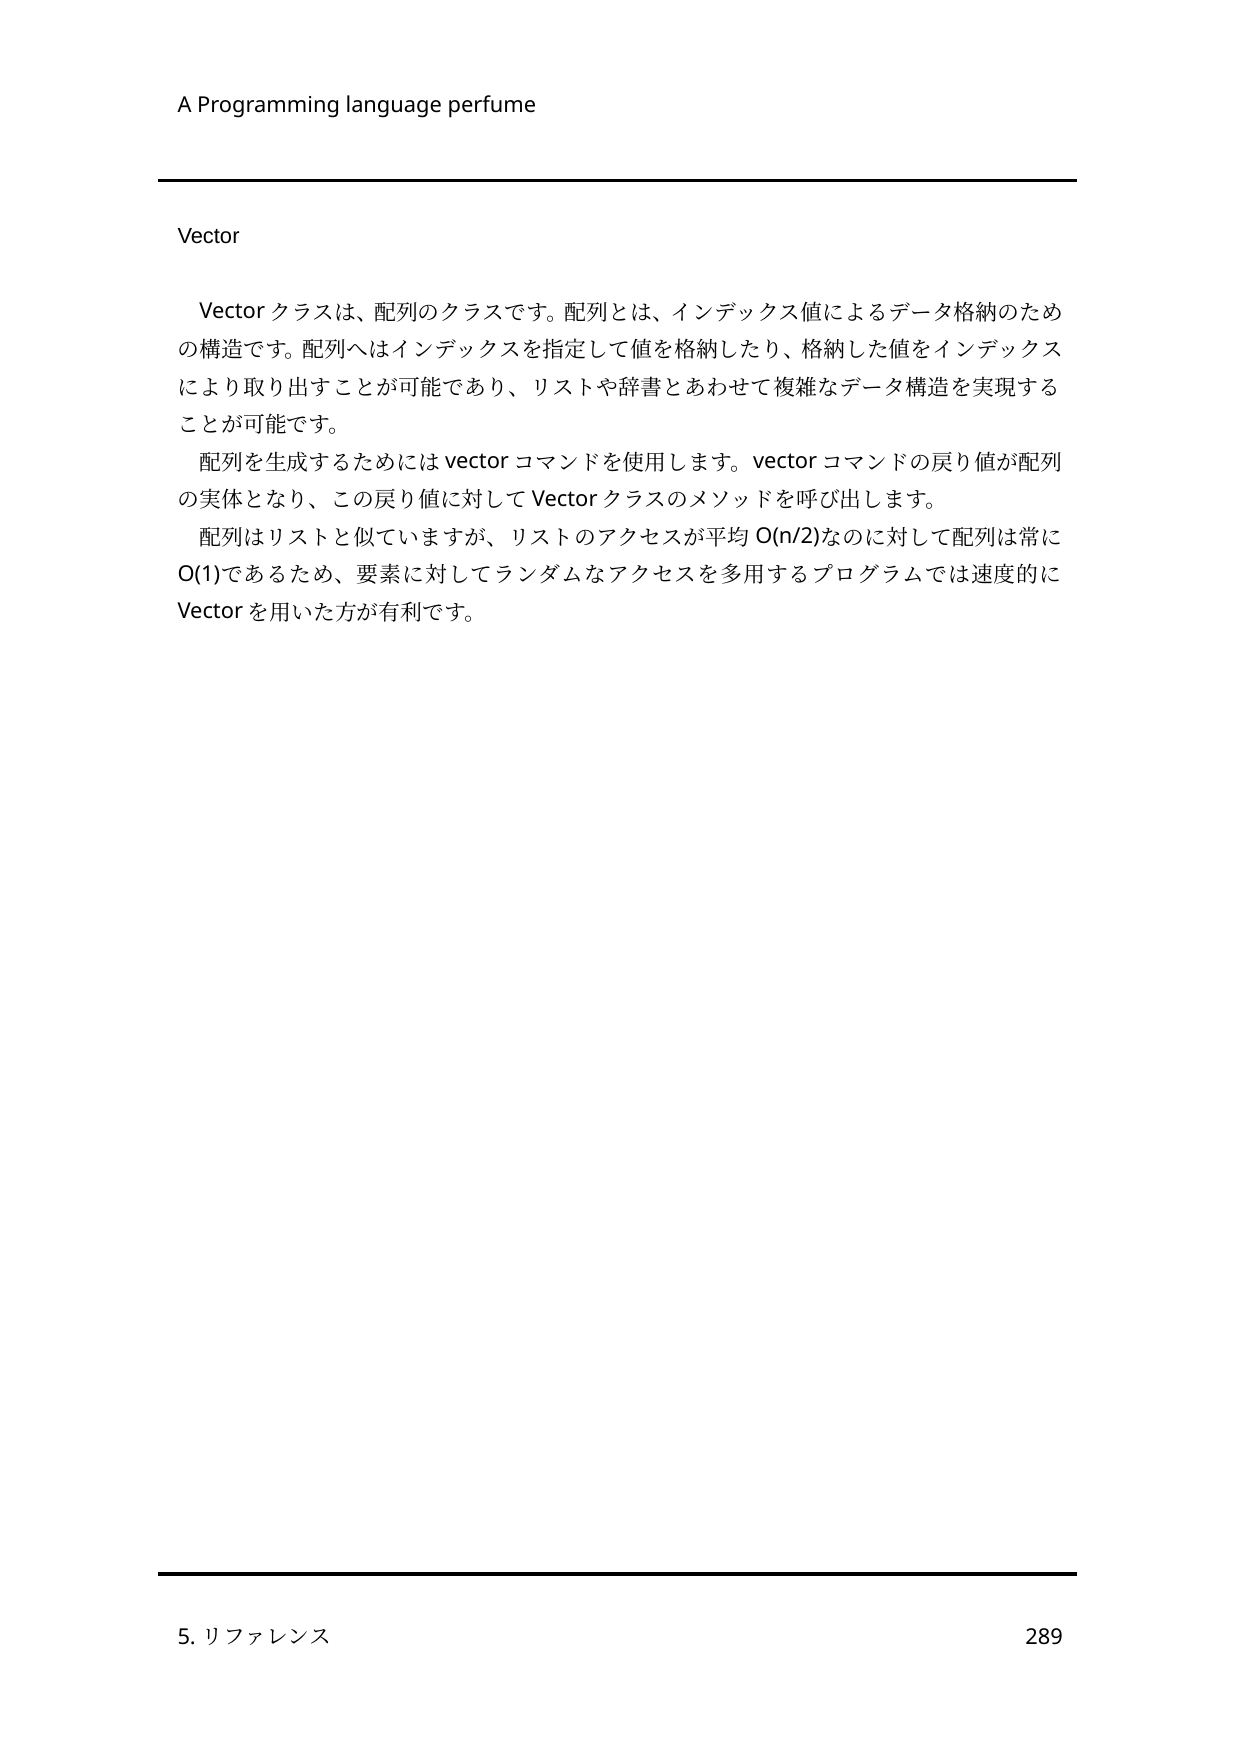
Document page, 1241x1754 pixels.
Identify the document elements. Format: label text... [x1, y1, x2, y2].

text 配列を生成するためにはvectorコマンドを使用します。vectorコマンドの戻り値が配列の実体となり、この戻り値に対してVectorクラスのメソッドを呼び出します。 [177, 442, 1063, 517]
text Vectorクラスは、配列のクラスです。配列とは、インデックス値によるデータ格納のための構造です。配列へはインデックスを指定して値を格納したり、格納した値をインデックスにより取り出すことが可能であり、リストや辞書とあわせて複雑なデータ構造を実現することが可能です。 [177, 292, 1063, 442]
text 配列はリストと似ていますが、リストのアクセスが平均O(n/2)なのに対して配列は常にO(1)であるため、要素に対してランダムなアクセスを多用するプログラムでは速度的にVectorを用いた方が有利です。 [177, 517, 1063, 629]
subtitle Vector [177, 217, 1063, 254]
